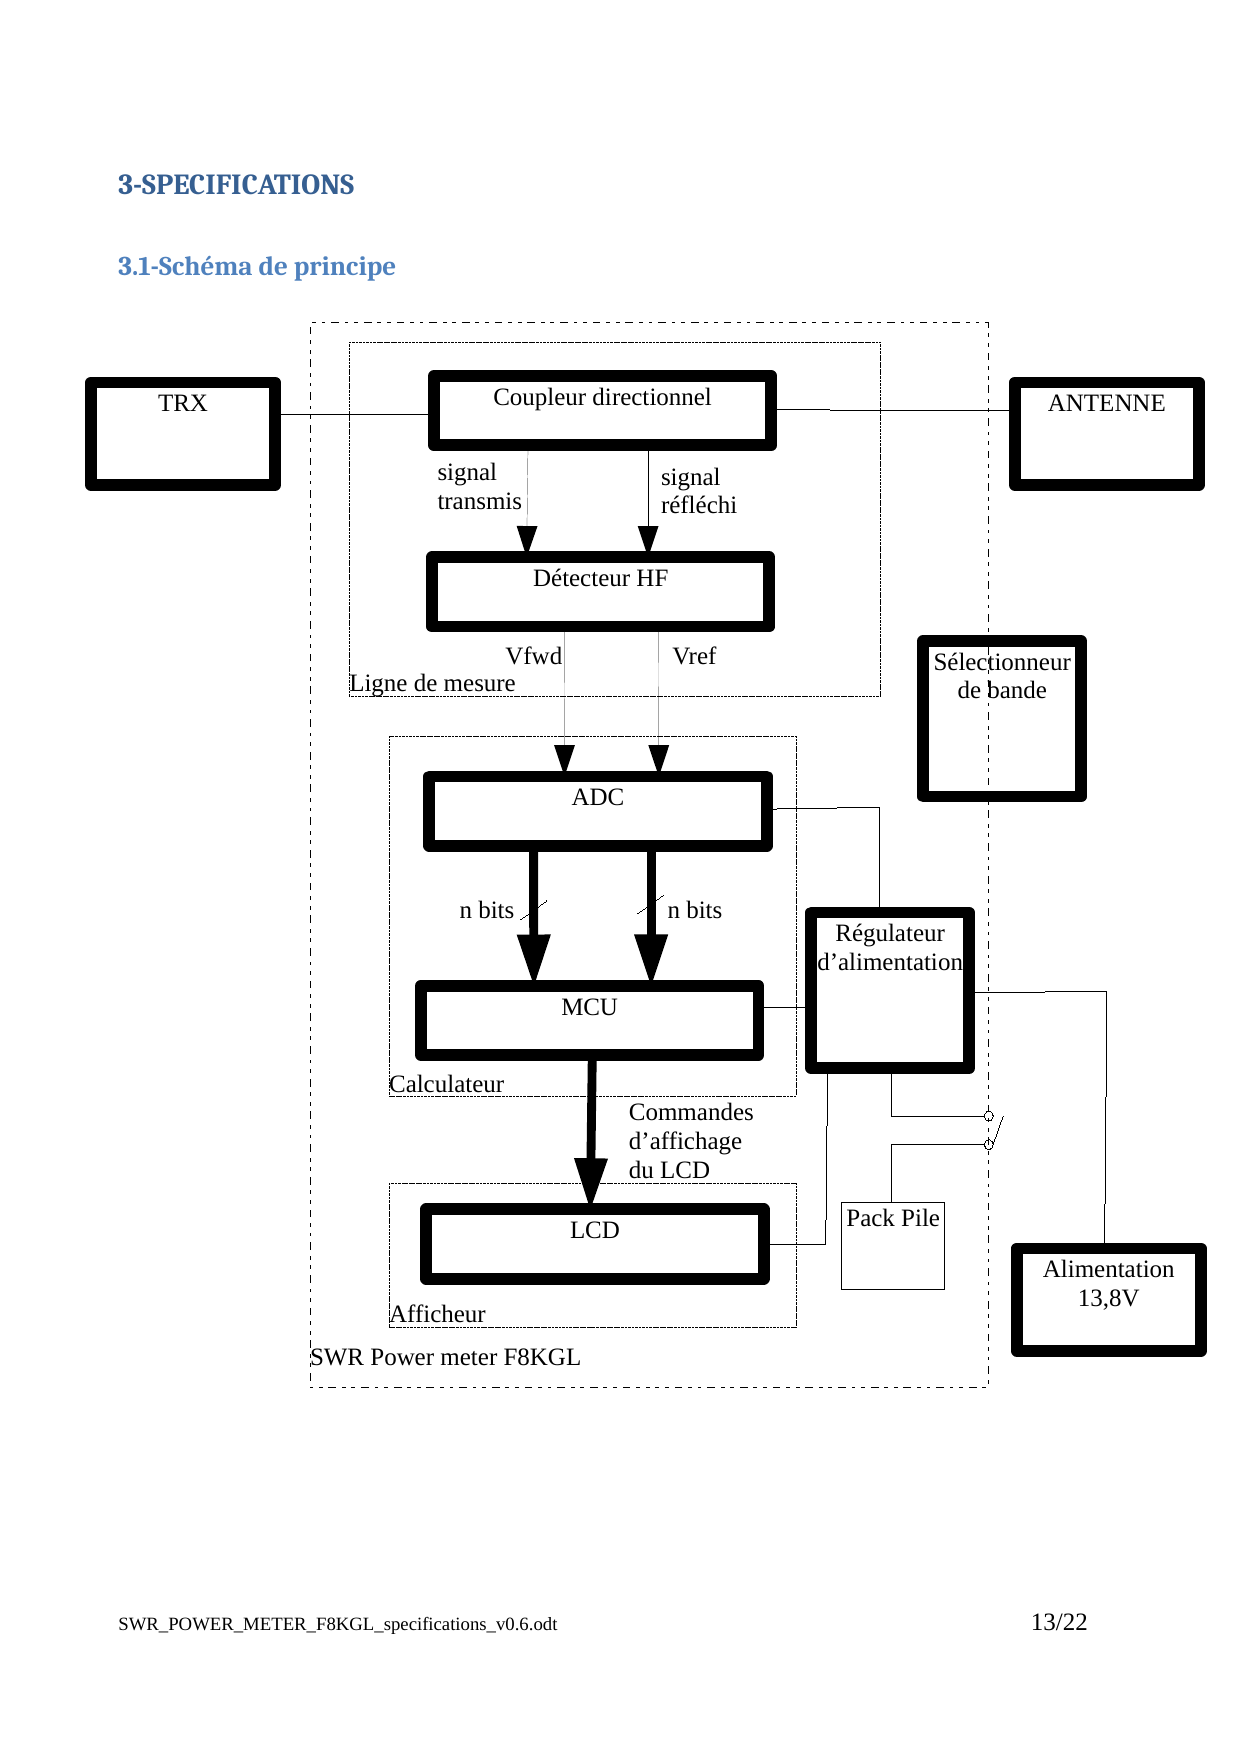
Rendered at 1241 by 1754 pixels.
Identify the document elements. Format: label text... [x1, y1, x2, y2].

subtitle 3.1-Schéma de principe [118, 251, 1122, 282]
subtitle 3-SPECIFICATIONS [118, 168, 1122, 202]
